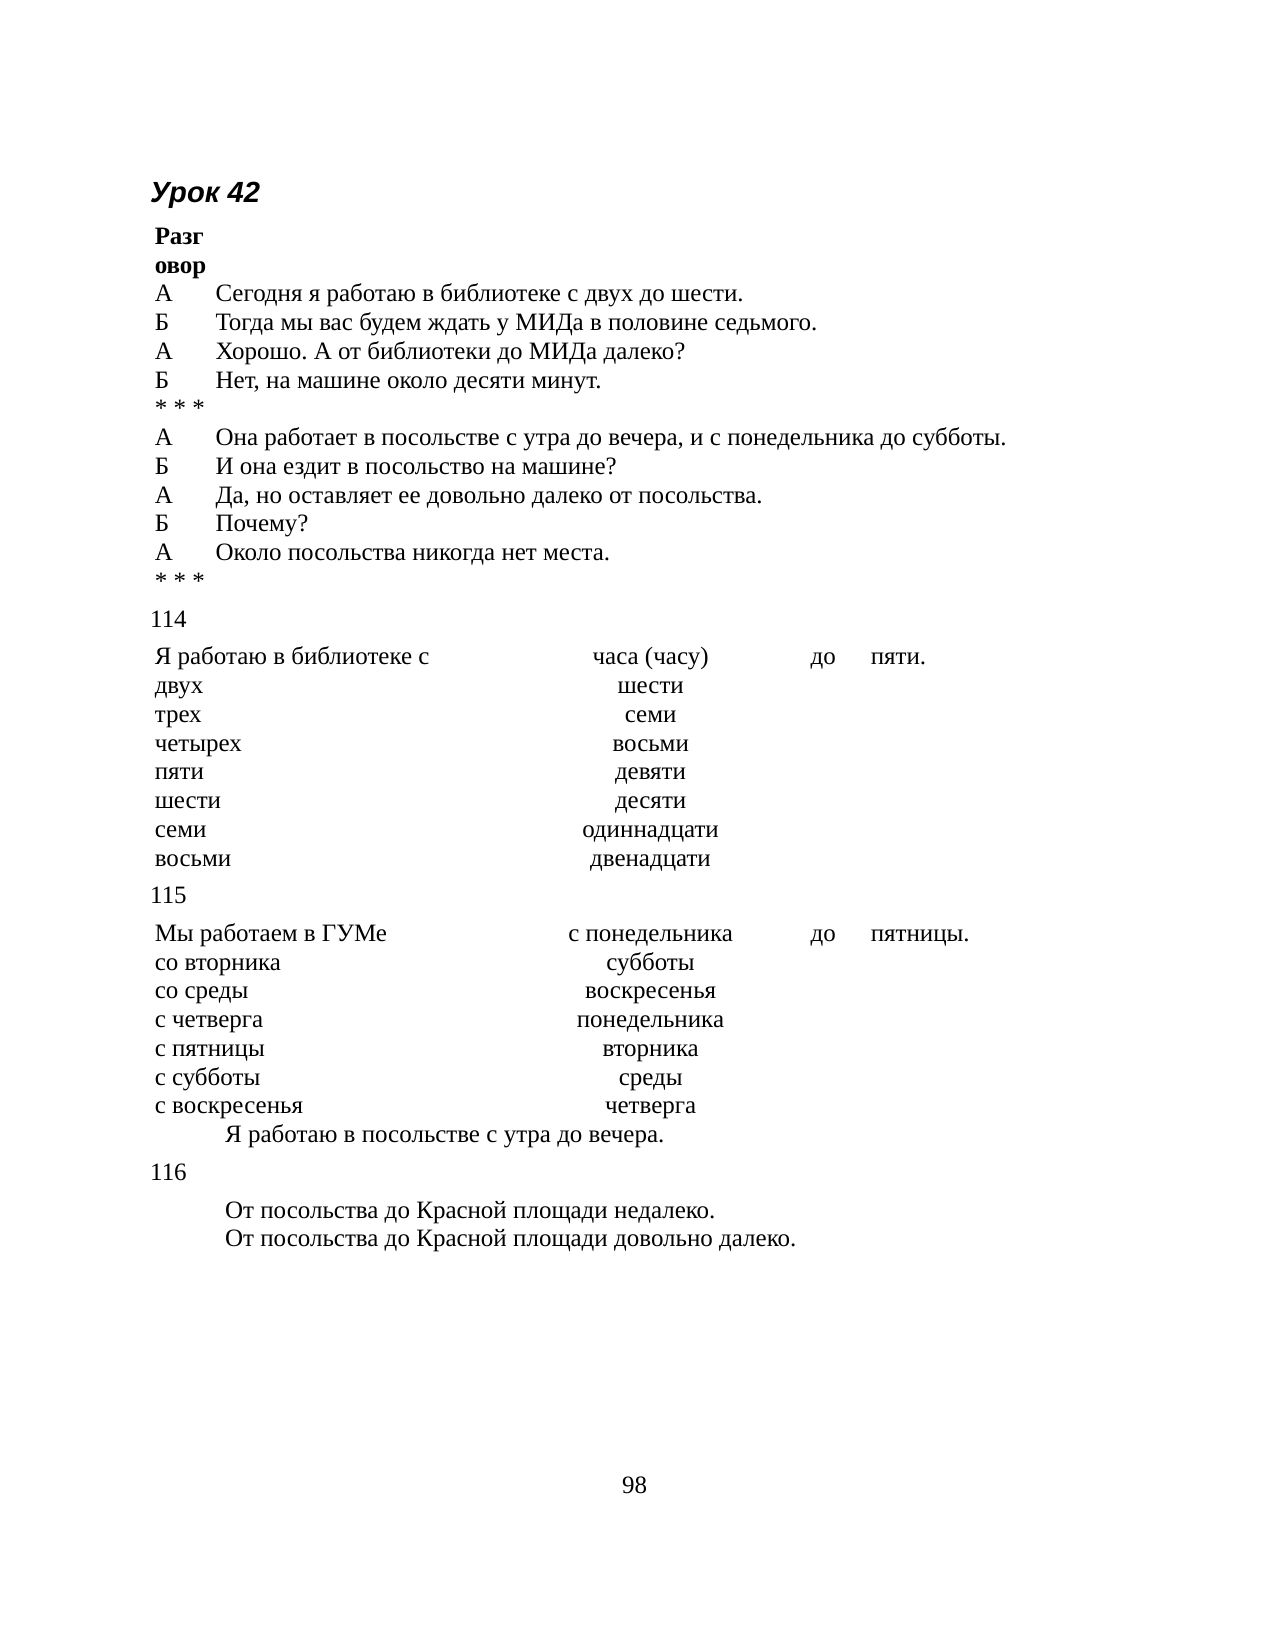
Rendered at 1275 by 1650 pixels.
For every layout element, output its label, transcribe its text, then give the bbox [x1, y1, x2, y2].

table_header [211, 221, 1125, 278]
table_cell двух [150, 670, 521, 699]
table_header часа (часу) [521, 641, 780, 670]
table_cell семи [150, 814, 521, 843]
table_cell с субботы [150, 1062, 521, 1091]
text От посольства до Красной площади недалеко. [225, 1195, 1125, 1223]
subtitle Урок 42 [150, 175, 1125, 208]
table_cell восьми [150, 843, 521, 871]
table_header пятницы. [866, 918, 1125, 947]
table_cell шести [150, 785, 521, 814]
text Я работаю в посольстве с утра до вечера. [225, 1119, 1125, 1148]
text 116 [150, 1157, 1125, 1186]
table_cell с воскресенья [150, 1091, 521, 1119]
text 114 [150, 604, 1125, 632]
table_header пяти. [866, 641, 1125, 670]
table_cell [780, 728, 1125, 756]
table_cell с пятницы [150, 1033, 521, 1062]
table_cell Почему? [211, 509, 1125, 537]
table_cell Нет, на машине около десяти минут. [211, 365, 1125, 393]
text От посольства до Красной площади довольно далеко. [225, 1223, 1125, 1252]
table_cell [780, 814, 1125, 843]
table_cell пяти [150, 756, 521, 785]
table_cell И она ездит в посольство на машине? [211, 451, 1125, 480]
table_cell четверга [521, 1091, 780, 1119]
table_cell трех [150, 699, 521, 728]
table_cell Б [150, 509, 211, 537]
table_cell Она работает в посольстве с утра до вечера, и с понедельника до субботы. [211, 422, 1125, 451]
table_cell среды [521, 1062, 780, 1091]
table_cell [780, 843, 1125, 871]
table_cell Сегодня я работаю в библиотеке с двух до шести. [211, 279, 1125, 307]
table_cell десяти [521, 785, 780, 814]
table_cell * * * [150, 394, 211, 422]
table_cell одиннадцати [521, 814, 780, 843]
table_cell двенадцати [521, 843, 780, 871]
table_header Я работаю в библиотеке с [150, 641, 521, 670]
table_header Мы работаем в ГУМе [150, 918, 521, 947]
table_cell Хорошо. А от библиотеки до МИДа далеко? [211, 336, 1125, 365]
table_cell A [150, 480, 211, 508]
table_cell [780, 1033, 1125, 1062]
table_cell [780, 947, 1125, 976]
table_header до [780, 641, 866, 670]
table_cell Б [150, 365, 211, 393]
table_cell девяти [521, 756, 780, 785]
table_cell Тогда мы вас будем ждать у МИДа в половине седьмого. [211, 307, 1125, 336]
table_cell восьми [521, 728, 780, 756]
table_cell * * * [150, 566, 211, 595]
table_cell A [150, 537, 211, 566]
table_cell [780, 699, 1125, 728]
table_cell A [150, 422, 211, 451]
table_cell [780, 785, 1125, 814]
table_cell вторника [521, 1033, 780, 1062]
table_cell A [150, 336, 211, 365]
table_cell [780, 670, 1125, 699]
table_header Разговор [150, 221, 211, 278]
table_cell [780, 1062, 1125, 1091]
table_cell [211, 566, 1125, 595]
table_cell понедельника [521, 1004, 780, 1033]
table_cell субботы [521, 947, 780, 976]
table_header с понедельника [521, 918, 780, 947]
text 115 [150, 880, 1125, 909]
table_cell воскресенья [521, 976, 780, 1004]
table_header до [780, 918, 866, 947]
table_cell Б [150, 451, 211, 480]
table_cell семи [521, 699, 780, 728]
table_cell с четверга [150, 1004, 521, 1033]
table_cell со вторника [150, 947, 521, 976]
table_cell Да, но оставляет ее довольно далеко от посольства. [211, 480, 1125, 508]
table_cell [780, 756, 1125, 785]
table_cell A [150, 279, 211, 307]
table_cell шести [521, 670, 780, 699]
table_cell Около посольства никогда нет места. [211, 537, 1125, 566]
table_cell четырех [150, 728, 521, 756]
table_cell со среды [150, 976, 521, 1004]
table_cell [780, 1004, 1125, 1033]
table_cell Б [150, 307, 211, 336]
table_cell [780, 1091, 1125, 1119]
table_cell [780, 976, 1125, 1004]
table_cell [211, 394, 1125, 422]
